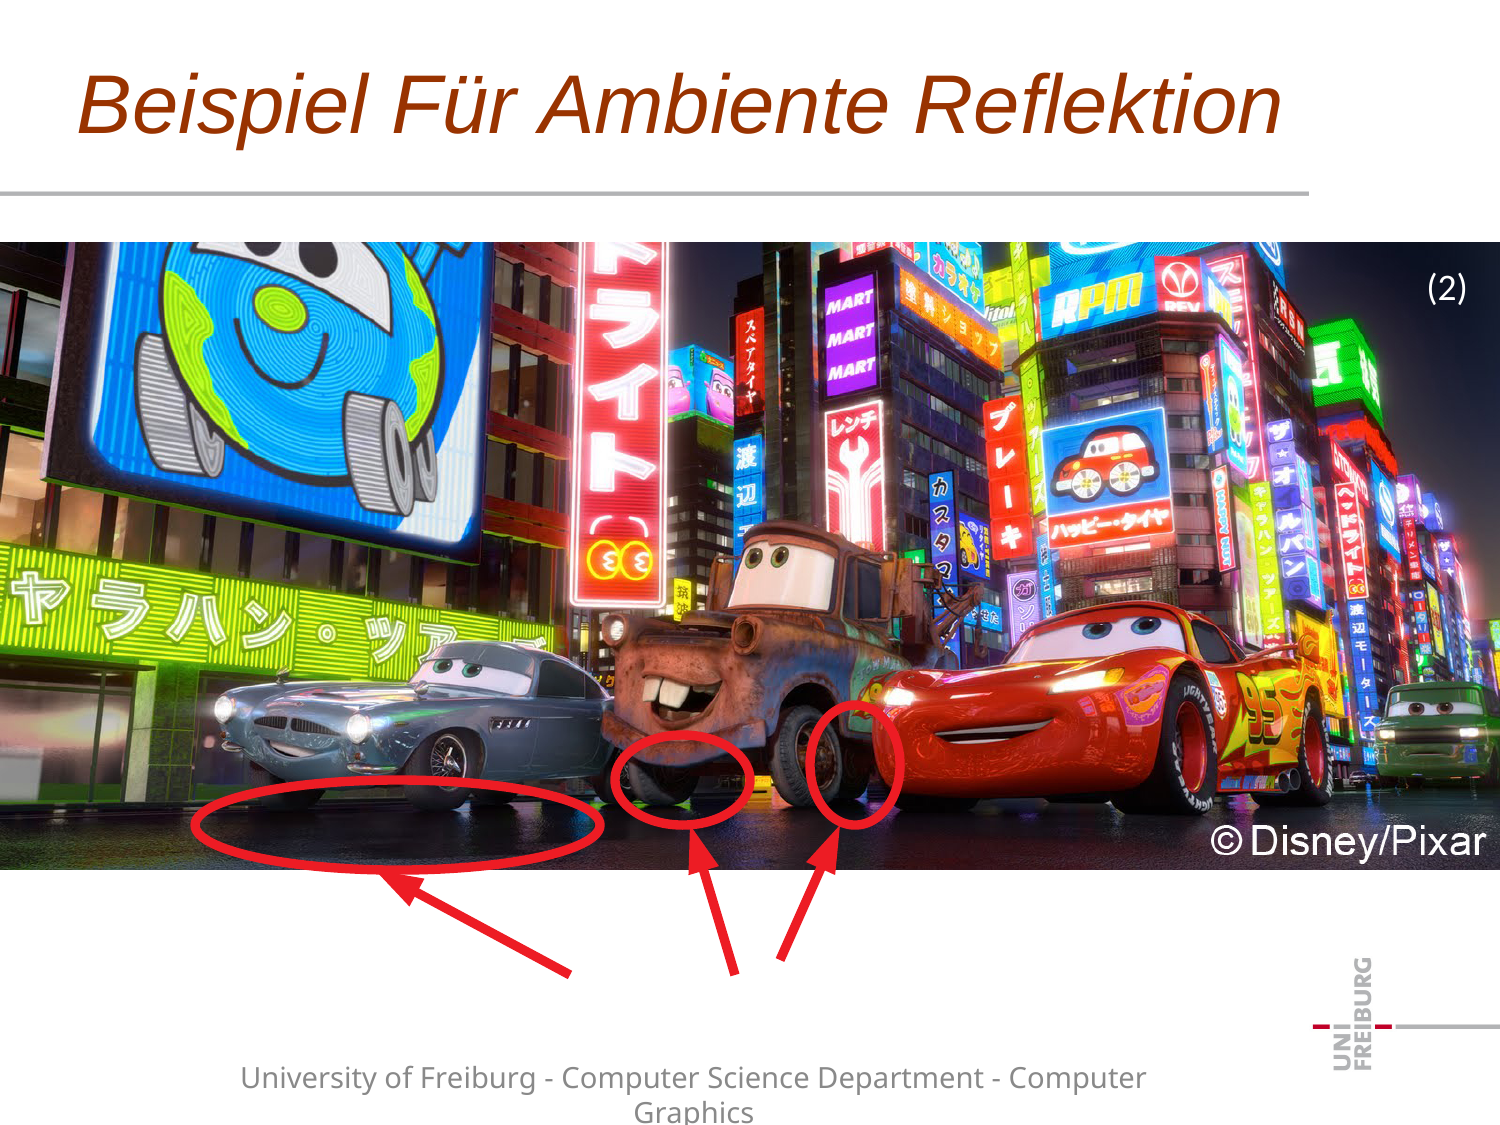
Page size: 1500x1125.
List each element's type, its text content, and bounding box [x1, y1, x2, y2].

picture [687, 1109, 696, 1121]
picture [0, 0, 1500, 1125]
title Beispiel Für Ambiente Reflektion [76, 50, 1412, 169]
text_box (2) [1411, 255, 1487, 316]
